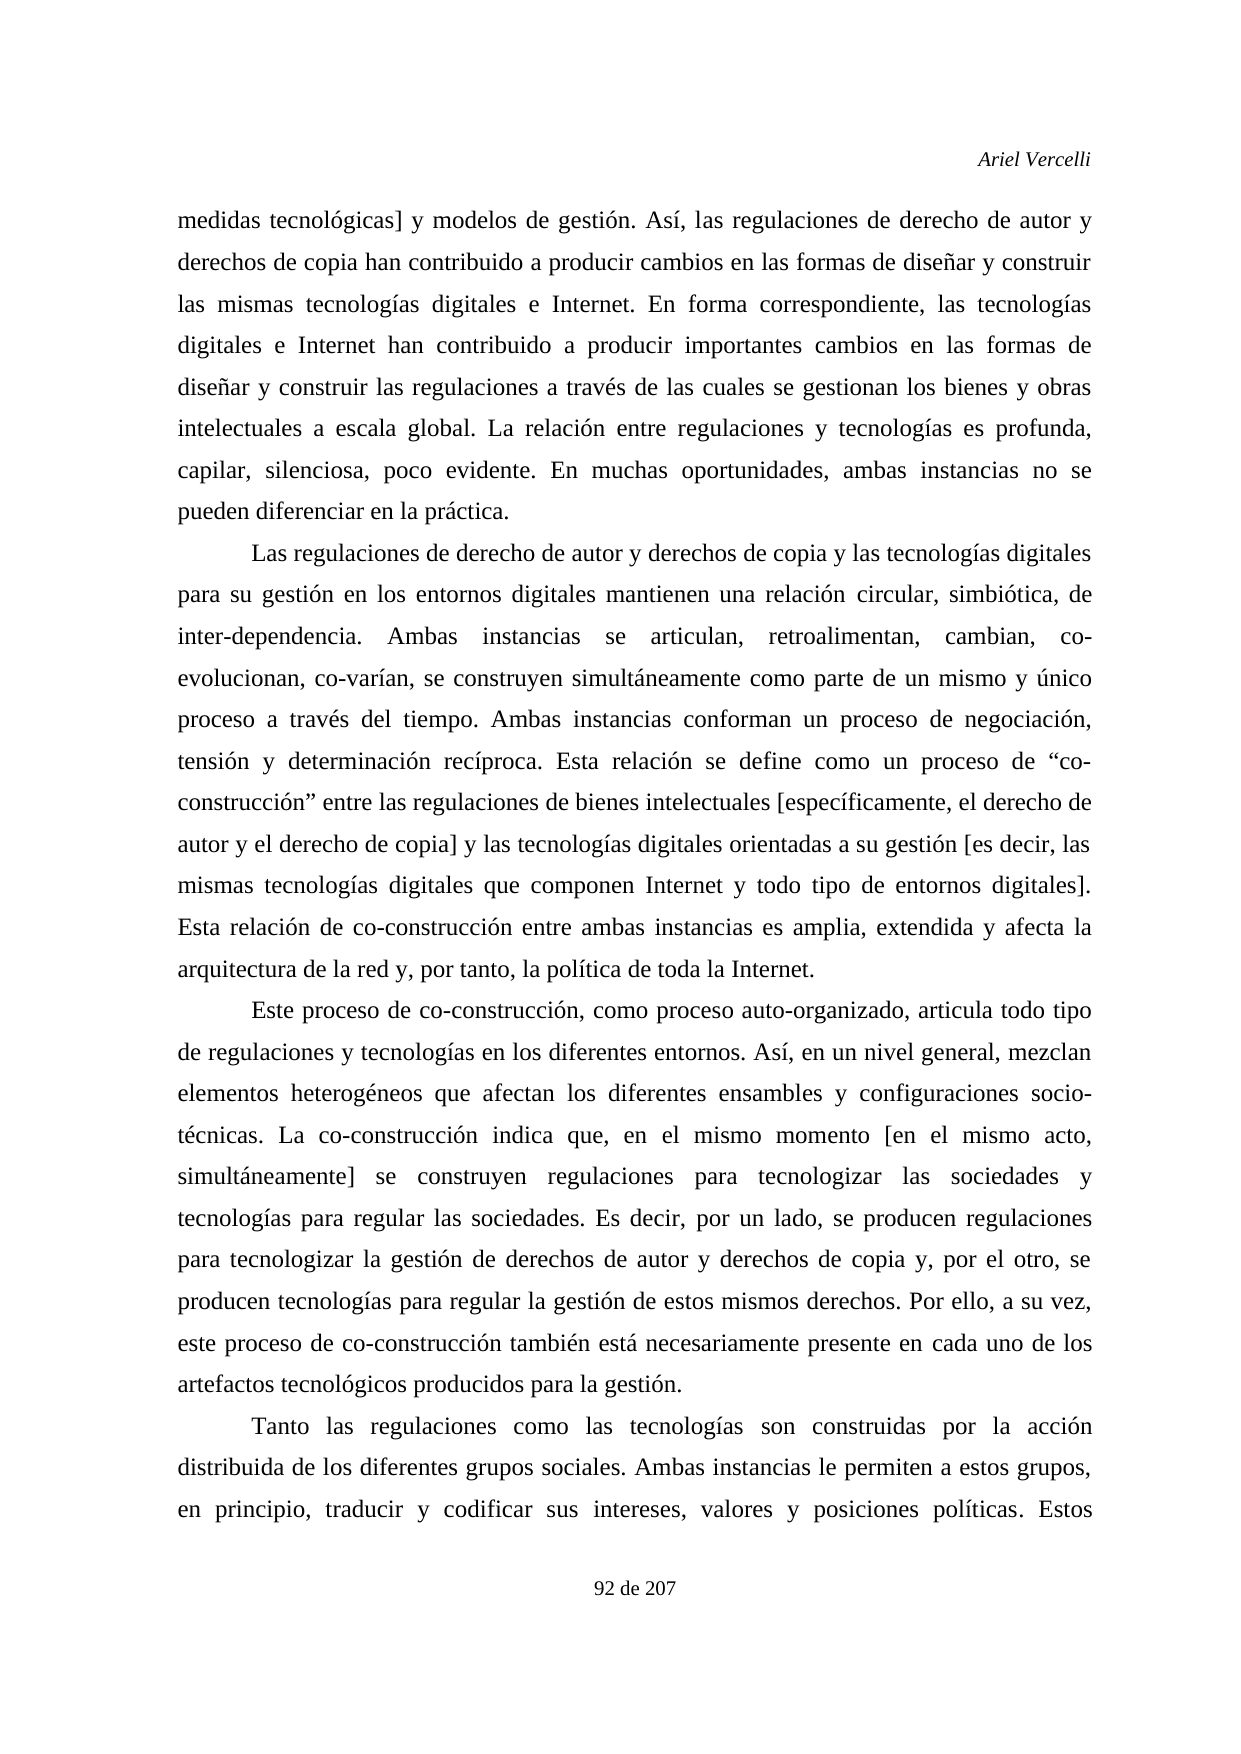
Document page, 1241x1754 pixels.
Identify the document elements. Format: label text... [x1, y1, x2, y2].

text Las regulaciones de derecho de autor y derechos de copia y las tecnologías digitales para su gestión en los entornos digitales mantienen una relación circular, simbiótica, de inter-dependencia. Ambas instancias se articulan, retroalimentan, cambian, co-evolucionan, co-varían, se construyen simultáneamente como parte de un mismo y único proceso a través del tiempo. Ambas instancias conforman un proceso de negociación, tensión y determinación recíproca. Esta relación se define como un proceso de “co-construcción” entre las regulaciones de bienes intelectuales [específicamente, el derecho de autor y el derecho de copia] y las tecnologías digitales orientadas a su gestión [es decir, las mismas tecnologías digitales que componen Internet y todo tipo de entornos digitales]. Esta relación de co-construcción entre ambas instancias es amplia, extendida y afecta la arquitectura de la red y, por tanto, la política de toda la Internet. [177, 539, 1093, 982]
text Este proceso de co-construcción, como proceso auto-organizado, articula todo tipo de regulaciones y tecnologías en los diferentes entornos. Así, en un nivel general, mezclan elementos heterogéneos que afectan los diferentes ensambles y configuraciones socio-técnicas. La co-construcción indica que, en el mismo momento [en el mismo acto, simultáneamente] se construyen regulaciones para tecnologizar las sociedades y tecnologías para regular las sociedades. Es decir, por un lado, se producen regulaciones para tecnologizar la gestión de derechos de autor y derechos de copia y, por el otro, se producen tecnologías para regular la gestión de estos mismos derechos. Por ello, a su vez, este proceso de co-construcción también está necesariamente presente en cada uno de los artefactos tecnológicos producidos para la gestión. [177, 996, 1093, 1398]
text medidas tecnológicas] y modelos de gestión. Así, las regulaciones de derecho de autor y derechos de copia han contribuido a producir cambios en las formas de diseñar y construir las mismas tecnologías digitales e Internet. En forma correspondiente, las tecnologías digitales e Internet han contribuido a producir importantes cambios en las formas de diseñar y construir las regulaciones a través de las cuales se gestionan los bienes y obras intelectuales a escala global. La relación entre regulaciones y tecnologías es profunda, capilar, silenciosa, poco evidente. En muchas oportunidades, ambas instancias no se pueden diferenciar en la práctica. [177, 207, 1093, 525]
text Tanto las regulaciones como las tecnologías son construidas por la acción distribuida de los diferentes grupos sociales. Ambas instancias le permiten a estos grupos, en principio, traducir y codificar sus intereses, valores y posiciones políticas. Estos [177, 1412, 1093, 1523]
